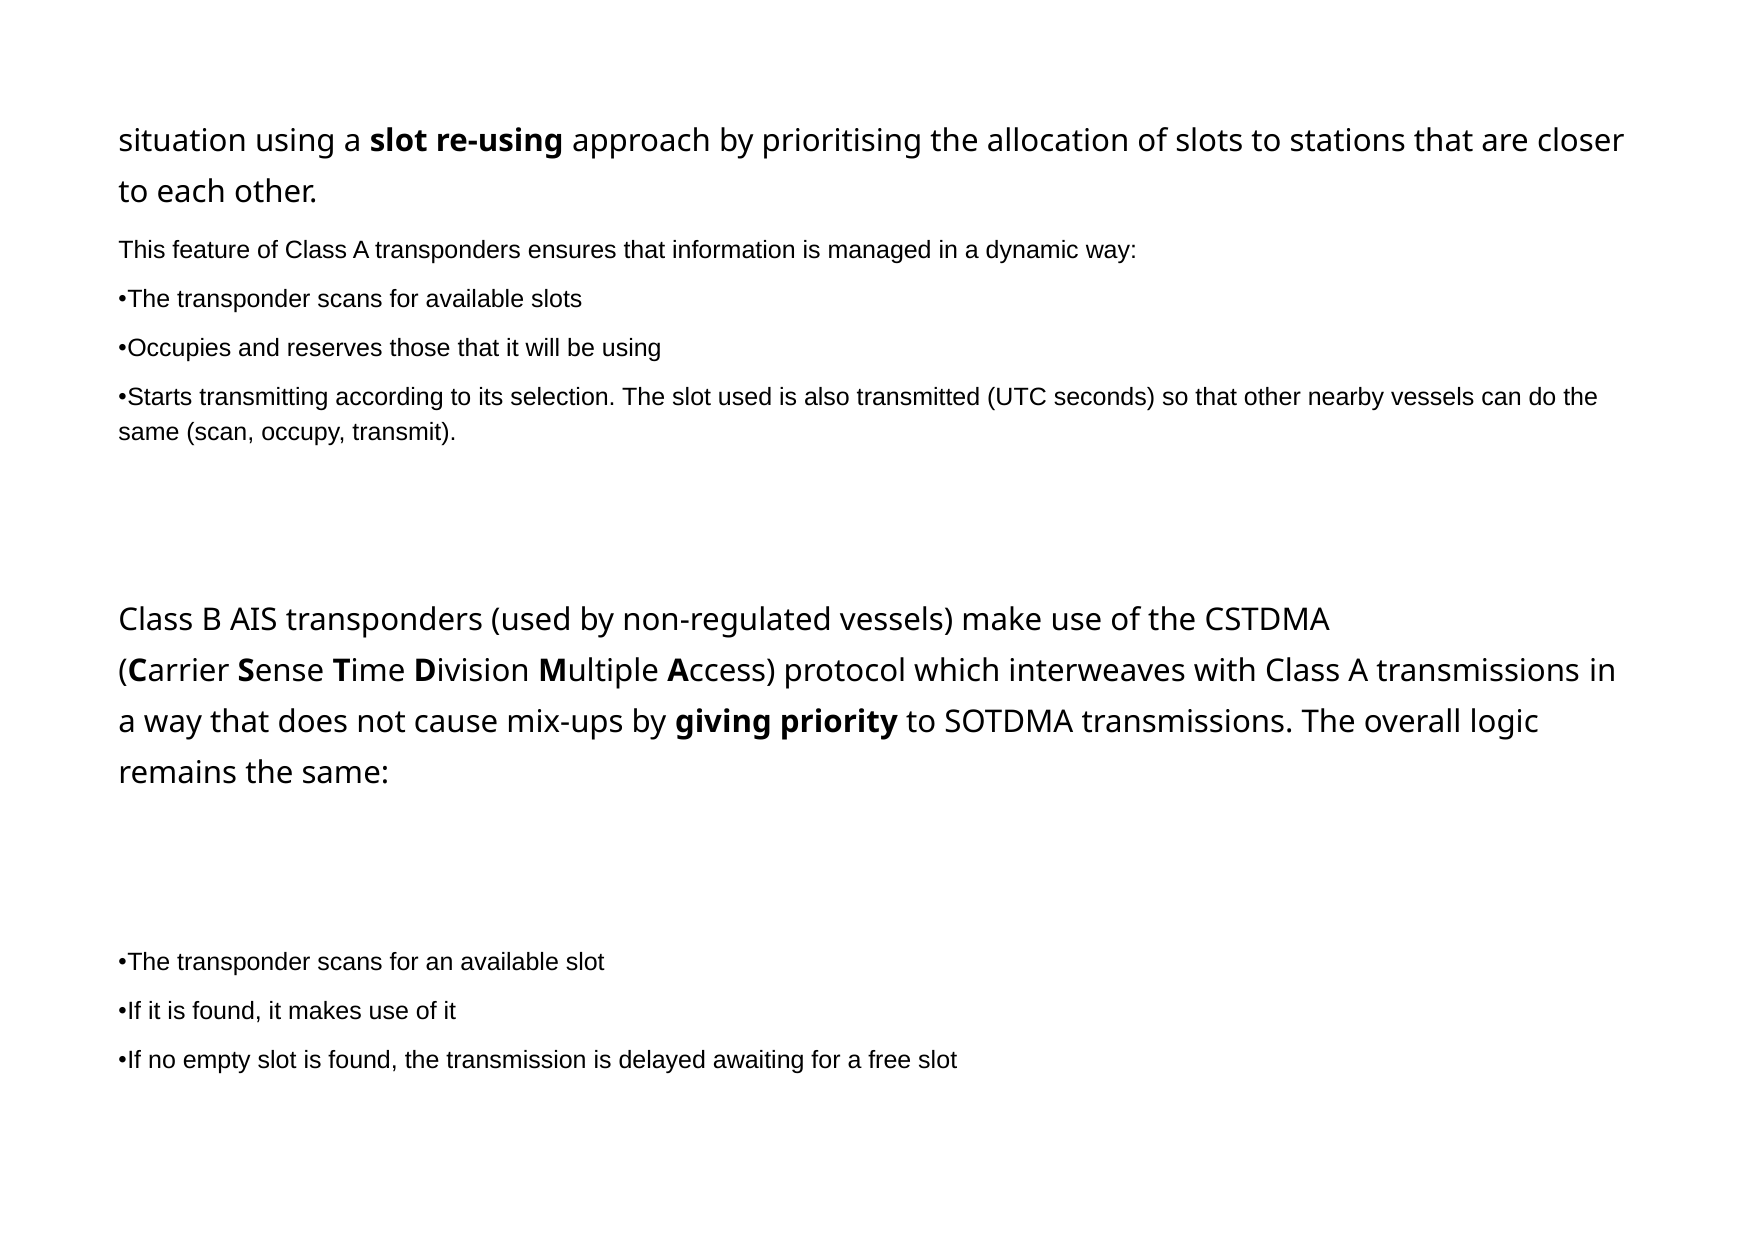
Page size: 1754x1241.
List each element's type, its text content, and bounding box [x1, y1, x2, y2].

text Class B AIS transponders (used by non-regulated vessels) make use of the CSTDMA (Carrier Sense Time Division Multiple Access) protocol which interweaves with Class A transmissions in a way that does not cause mix-ups by giving priority to SOTDMA transmissions. The overall logic remains the same: [118, 597, 1636, 793]
text This feature of Class A transponders ensures that information is managed in a dynamic way: [118, 235, 1636, 263]
list If it is found, it makes use of it [118, 996, 1636, 1025]
list Starts transmitting according to its selection. The slot used is also transmitted (UTC seconds) so that other nearby vessels can do the same (scan, occupy, transmit). [118, 382, 1636, 446]
list The transponder scans for available slots [118, 284, 1636, 313]
text situation using a slot re-using approach by prioritising the allocation of slots to stations that are closer to each other. [118, 118, 1636, 212]
list Occupies and reserves those that it will be using [118, 333, 1636, 362]
list If no empty slot is found, the transmission is delayed awaiting for a free slot [118, 1045, 1636, 1074]
list The transponder scans for an available slot [118, 947, 1636, 976]
